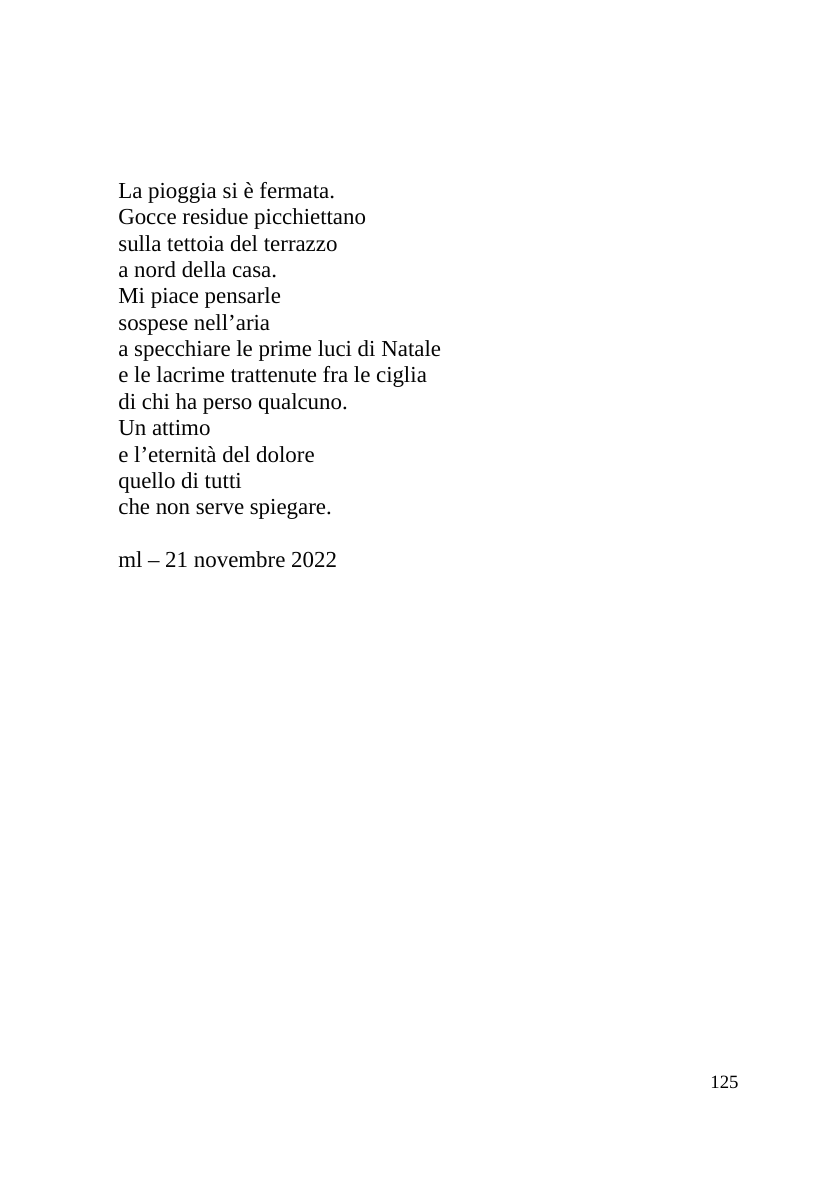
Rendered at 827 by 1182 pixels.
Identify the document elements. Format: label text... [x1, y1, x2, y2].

text di chi ha perso qualcuno. [118, 388, 738, 414]
text Mi piace pensarle [118, 282, 738, 309]
text Gocce residue picchiettano [118, 203, 738, 230]
text sospese nell’aria [118, 309, 738, 335]
text e l’eternità del dolore [118, 441, 738, 467]
text che non serve spiegare. [118, 493, 738, 520]
text ml ‒ 21 novembre 2022 [118, 546, 738, 572]
text Un attimo [118, 414, 738, 441]
text a specchiare le prime luci di Natale [118, 335, 738, 362]
text e le lacrime trattenute fra le ciglia [118, 362, 738, 388]
text a nord della casa. [118, 256, 738, 282]
text sulla tettoia del terrazzo [118, 230, 738, 256]
text La pioggia si è fermata. [118, 177, 738, 203]
text quello di tutti [118, 467, 738, 493]
